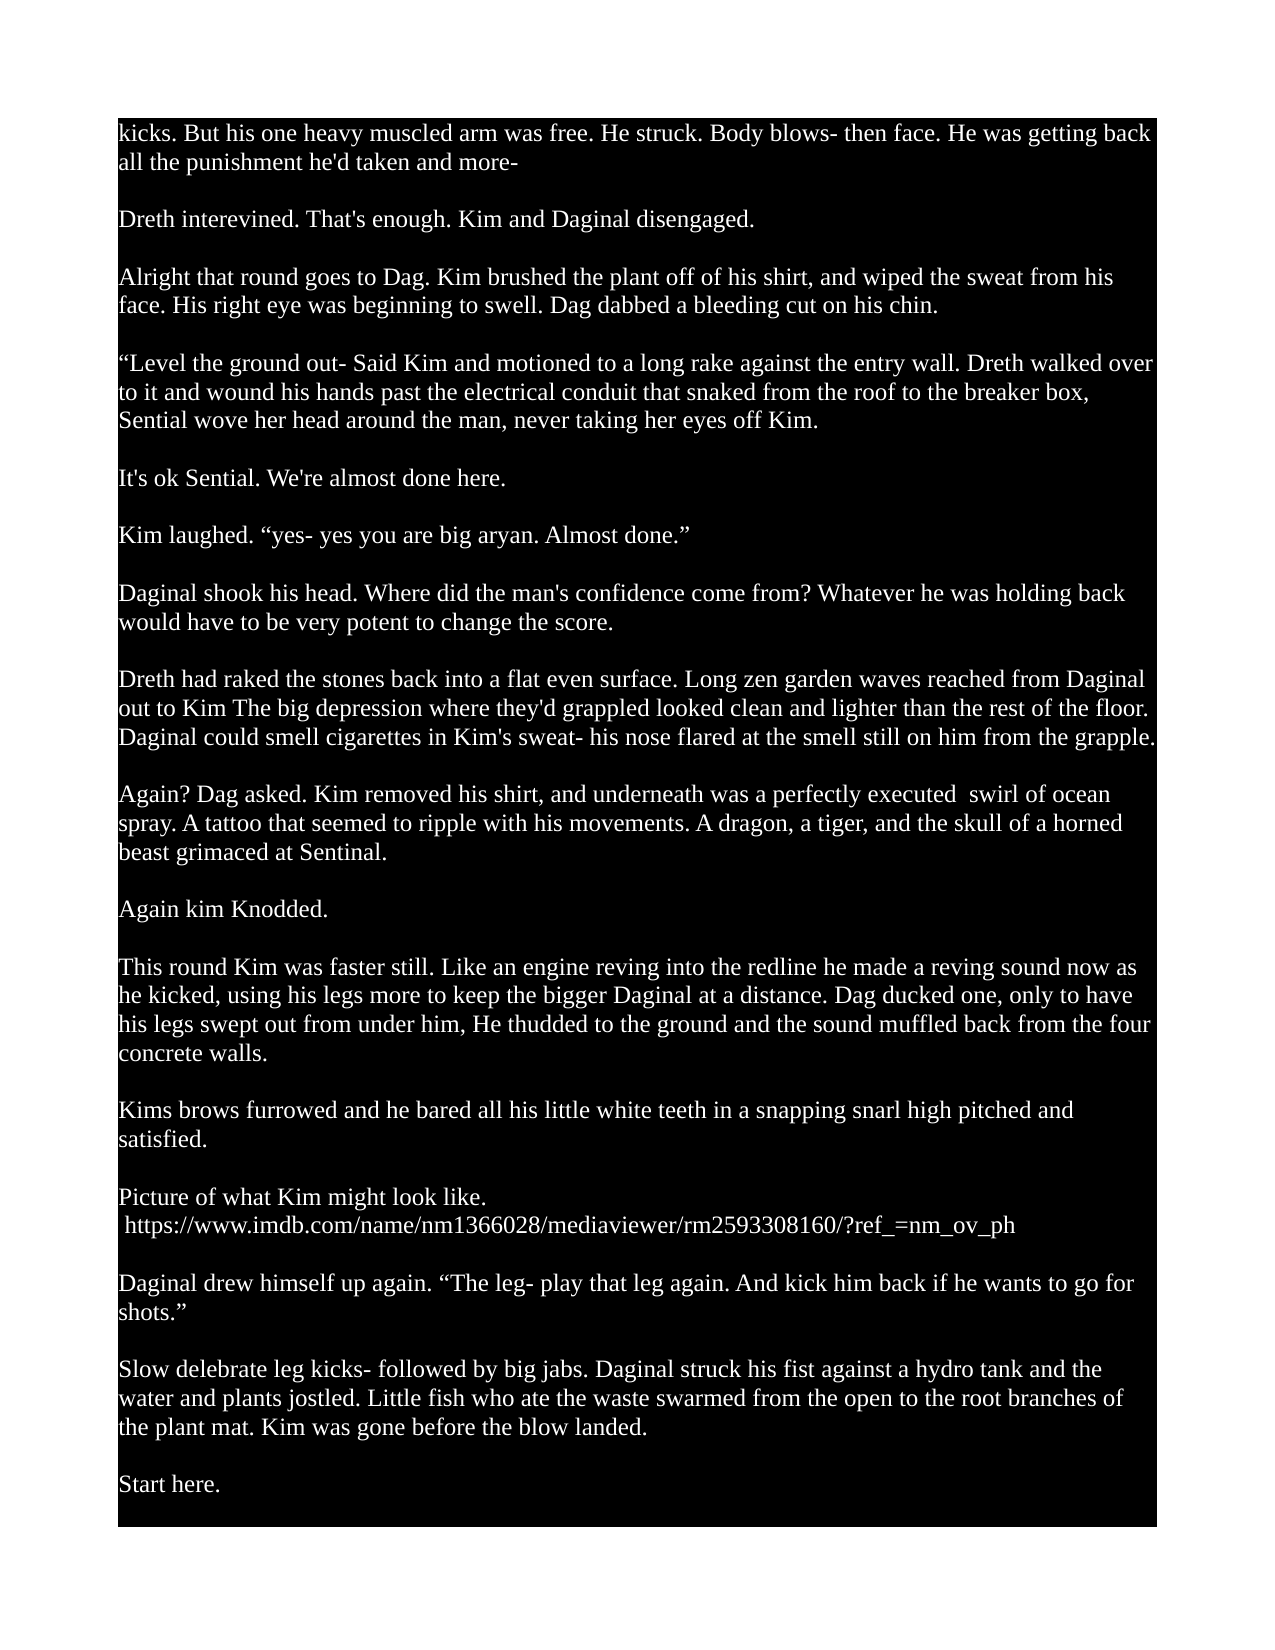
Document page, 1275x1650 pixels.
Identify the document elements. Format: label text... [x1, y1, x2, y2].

text Again? Dag asked. Kim removed his shirt, and underneath was a perfectly executed swirl of ocean spray. A tattoo that seemed to ripple with his movements. A dragon, a tiger, and the skull of a horned beast grimaced at Sentinal. Again kim Knodded. This round Kim was faster still. Like an engine reving into the redline he made a reving sound now as he kicked, using his legs more to keep the bigger Daginal at a distance. Dag ducked one, only to have his legs swept out from under him, He thudded to the ground and the sound muffled back from the four concrete walls. Kims brows furrowed and he bared all his little white teeth in a snapping snarl high pitched and satisfied. [118, 779, 1157, 1153]
text Dreth had raked the stones back into a flat even surface. Long zen garden waves reached from Daginal out to Kim The big depression where they'd grappled looked clean and lighter than the rest of the floor. Daginal could smell cigarettes in Kim's sweat- his nose flared at the smell still on him from the grapple. [118, 664, 1157, 751]
text Slow delebrate leg kicks- followed by big jabs. Daginal struck his fist against a hydro tank and the water and plants jostled. Little fish who ate the waste swarmed from the open to the root branches of the plant mat. Kim was gone before the blow landed. [118, 1354, 1157, 1441]
text “Level the ground out- Said Kim and motioned to a long rake against the entry wall. Dreth walked over to it and wound his hands past the electrical conduit that snaked from the roof to the breaker box, Sential wove her head around the man, never taking her eyes off Kim. It's ok Sential. We're almost done here. Kim laughed. “yes- yes you are big aryan. Almost done.” Daginal shook his head. Where did the man's confidence come from? Whatever he was holding back would have to be very potent to change the score. [118, 348, 1157, 636]
text kicks. But his one heavy muscled arm was free. He struck. Body blows- then face. He was getting back all the punishment he'd taken and more- [118, 118, 1157, 176]
text Start here. [118, 1469, 1157, 1498]
text Daginal drew himself up again. “The leg- play that leg again. And kick him back if he wants to go for shots.” [118, 1268, 1157, 1326]
text Picture of what Kim might look like. [118, 1182, 1157, 1211]
text https://www.imdb.com/name/nm1366028/mediaviewer/rm2593308160/?ref_=nm_ov_ph [118, 1211, 1157, 1239]
text Dreth interevined. That's enough. Kim and Daginal disengaged. Alright that round goes to Dag. Kim brushed the plant off of his shirt, and wiped the sweat from his face. His right eye was beginning to swell. Dag dabbed a bleeding cut on his chin. [118, 204, 1157, 319]
